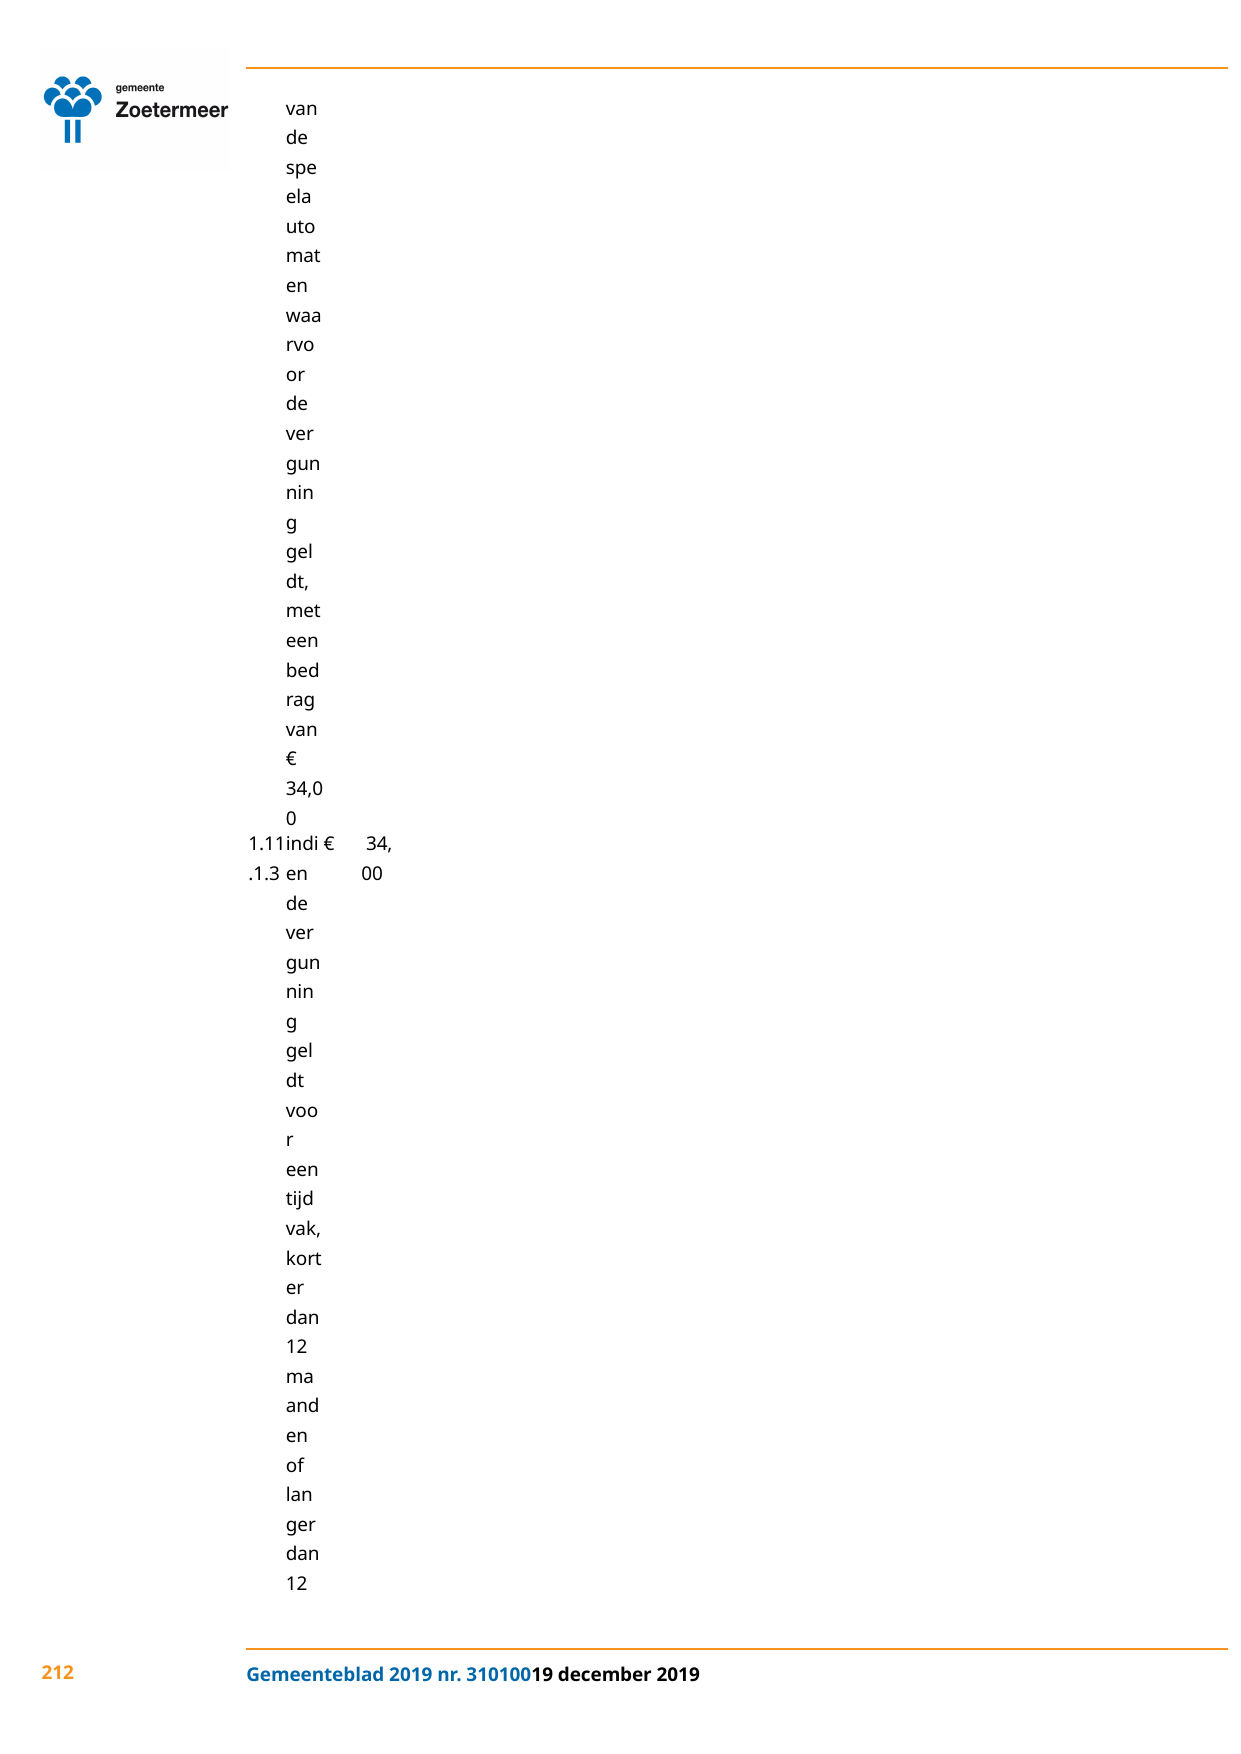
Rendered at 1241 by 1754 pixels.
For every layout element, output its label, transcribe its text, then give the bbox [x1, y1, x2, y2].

table_cell van de speelautomaten waarvoor de vergunning geldt, met een bedrag van € 34,00 [286, 95, 323, 831]
table_cell indien de vergunning geldt voor een tijdvak, korter dan 12 maanden of langer dan 12 [286, 831, 323, 1596]
table_cell [361, 95, 398, 831]
table_cell 34,00 [361, 831, 398, 1596]
table_cell 1.11.1.3 [248, 831, 286, 1596]
table_cell € [323, 831, 361, 1596]
picture [41, 47, 231, 172]
table_cell [248, 95, 286, 831]
table_cell [323, 95, 361, 831]
